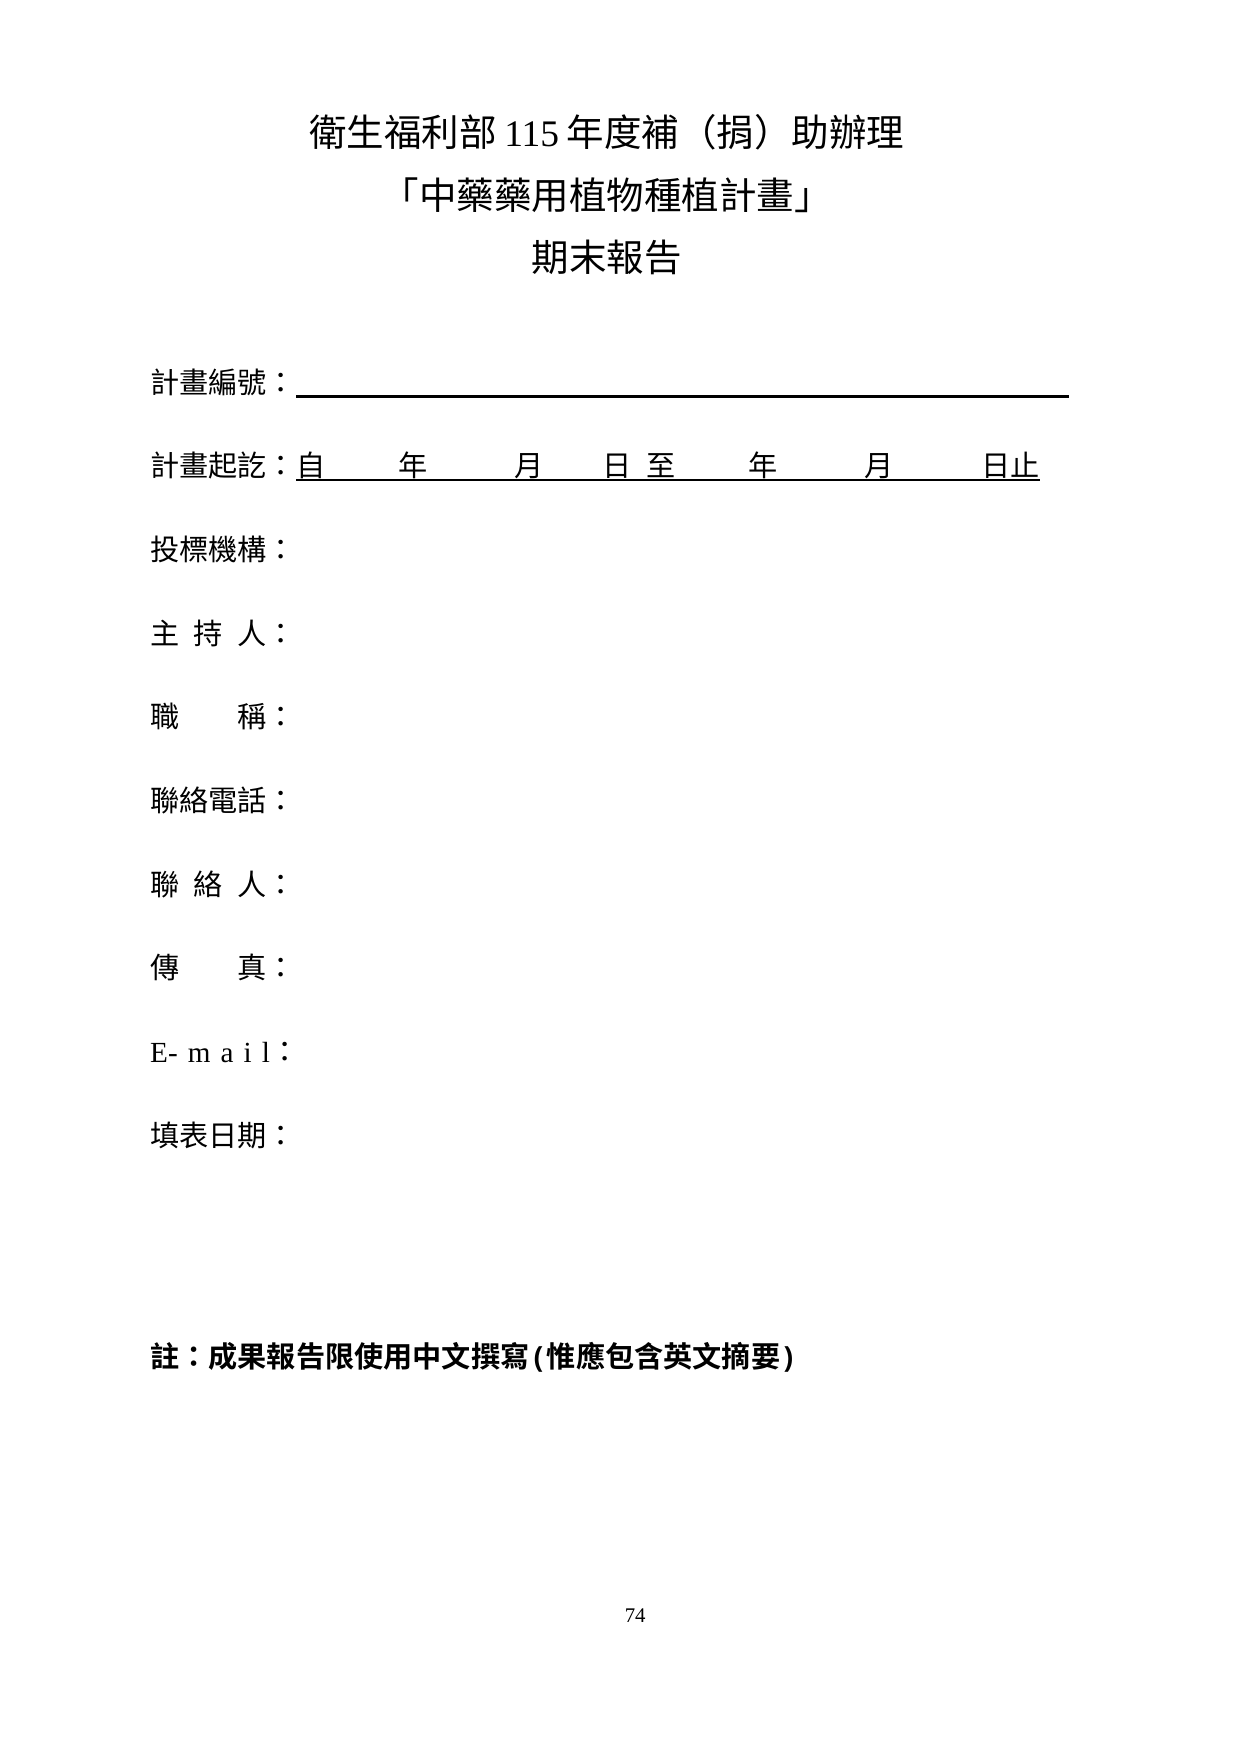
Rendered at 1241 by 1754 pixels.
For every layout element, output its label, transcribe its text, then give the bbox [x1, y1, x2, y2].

text 計畫起訖：自 年 月 日 至 年 月 日止 [150, 422, 1063, 485]
text 傳 真： [150, 924, 1063, 987]
text 主 持 人： [150, 590, 1063, 652]
text 「中藥藥用植物種植計畫」 [150, 151, 1063, 214]
text 填表日期： [150, 1092, 1063, 1154]
text 聯 絡 人： [150, 841, 1063, 903]
text 聯絡電話： [150, 757, 1063, 819]
text 衛生福利部115年度補（捐）助辦理 [150, 89, 1063, 151]
text 計畫編號： [150, 339, 1074, 401]
text 期末報告 [150, 214, 1063, 276]
text E-mail： [150, 1008, 1063, 1070]
text 投標機構： [150, 506, 1063, 568]
text 註：成果報告限使用中文撰寫(惟應包含英文摘要) [150, 1334, 1063, 1376]
text 職 稱： [150, 673, 1063, 736]
